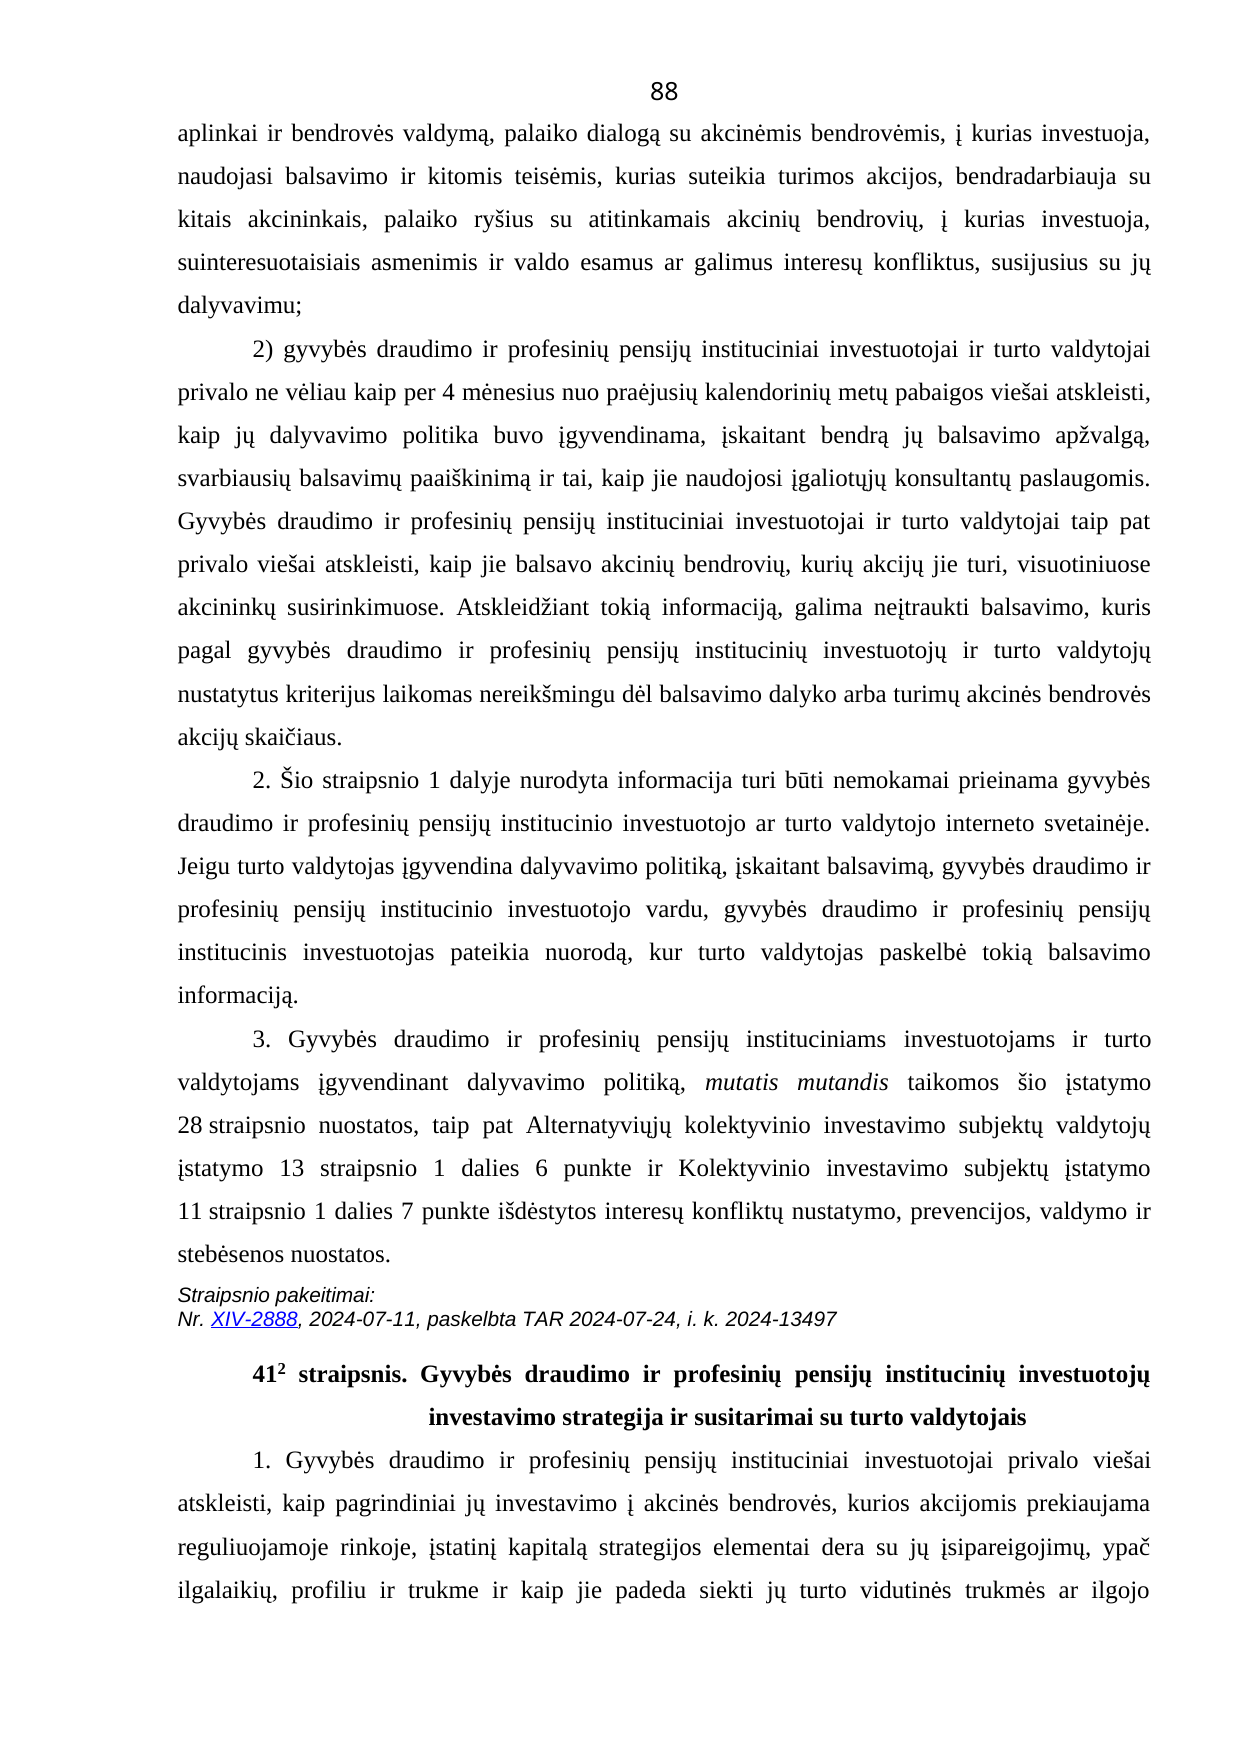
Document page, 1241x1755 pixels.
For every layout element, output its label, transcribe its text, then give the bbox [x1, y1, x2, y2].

text 3. Gyvybės draudimo ir profesinių pensijų instituciniams investuotojams ir turto valdytojams įgyvendinant dalyvavimo politiką, mutatis mutandis taikomos šio įstatymo 28 straipsnio nuostatos, taip pat Alternatyviųjų kolektyvinio investavimo subjektų valdytojų įstatymo 13 straipsnio 1 dalies 6 punkte ir Kolektyvinio investavimo subjektų įstatymo 11 straipsnio 1 dalies 7 punkte išdėstytos interesų konfliktų nustatymo, prevencijos, valdymo ir stebėsenos nuostatos. [177, 1024, 1152, 1268]
text Nr. XIV-2888, 2024-07-11, paskelbta TAR 2024-07-24, i. k. 2024-13497 [177, 1306, 1152, 1330]
text 2. Šio straipsnio 1 dalyje nurodyta informacija turi būti nemokamai prieinama gyvybės draudimo ir profesinių pensijų institucinio investuotojo ar turto valdytojo interneto svetainėje. Jeigu turto valdytojas įgyvendina dalyvavimo politiką, įskaitant balsavimą, gyvybės draudimo ir profesinių pensijų institucinio investuotojo vardu, gyvybės draudimo ir profesinių pensijų institucinis investuotojas pateikia nuorodą, kur turto valdytojas paskelbė tokią balsavimo informaciją. [177, 765, 1152, 1009]
text aplinkai ir bendrovės valdymą, palaiko dialogą su akcinėmis bendrovėmis, į kurias investuoja, naudojasi balsavimo ir kitomis teisėmis, kurias suteikia turimos akcijos, bendradarbiauja su kitais akcininkais, palaiko ryšius su atitinkamais akcinių bendrovių, į kurias investuoja, suinteresuotaisiais asmenimis ir valdo esamus ar galimus interesų konfliktus, susijusius su jų dalyvavimu; [177, 118, 1152, 319]
text 2) gyvybės draudimo ir profesinių pensijų instituciniai investuotojai ir turto valdytojai privalo ne vėliau kaip per 4 mėnesius nuo praėjusių kalendorinių metų pabaigos viešai atskleisti, kaip jų dalyvavimo politika buvo įgyvendinama, įskaitant bendrą jų balsavimo apžvalgą, svarbiausių balsavimų paaiškinimą ir tai, kaip jie naudojosi įgaliotųjų konsultantų paslaugomis. Gyvybės draudimo ir profesinių pensijų instituciniai investuotojai ir turto valdytojai taip pat privalo viešai atskleisti, kaip jie balsavo akcinių bendrovių, kurių akcijų jie turi, visuotiniuose akcininkų susirinkimuose. Atskleidžiant tokią informaciją, galima neįtraukti balsavimo, kuris pagal gyvybės draudimo ir profesinių pensijų institucinių investuotojų ir turto valdytojų nustatytus kriterijus laikomas nereikšmingu dėl balsavimo dalyko arba turimų akcinės bendrovės akcijų skaičiaus. [177, 334, 1152, 751]
text 412 straipsnis. Gyvybės draudimo ir profesinių pensijų institucinių investuotojų investavimo strategija ir susitarimai su turto valdytojais [252, 1359, 1152, 1431]
text 1. Gyvybės draudimo ir profesinių pensijų instituciniai investuotojai privalo viešai atskleisti, kaip pagrindiniai jų investavimo į akcinės bendrovės, kurios akcijomis prekiaujama reguliuojamoje rinkoje, įstatinį kapitalą strategijos elementai dera su jų įsipareigojimų, ypač ilgalaikių, profiliu ir trukme ir kaip jie padeda siekti jų turto vidutinės trukmės ar ilgojo [177, 1445, 1152, 1603]
text Straipsnio pakeitimai: [177, 1282, 1152, 1306]
